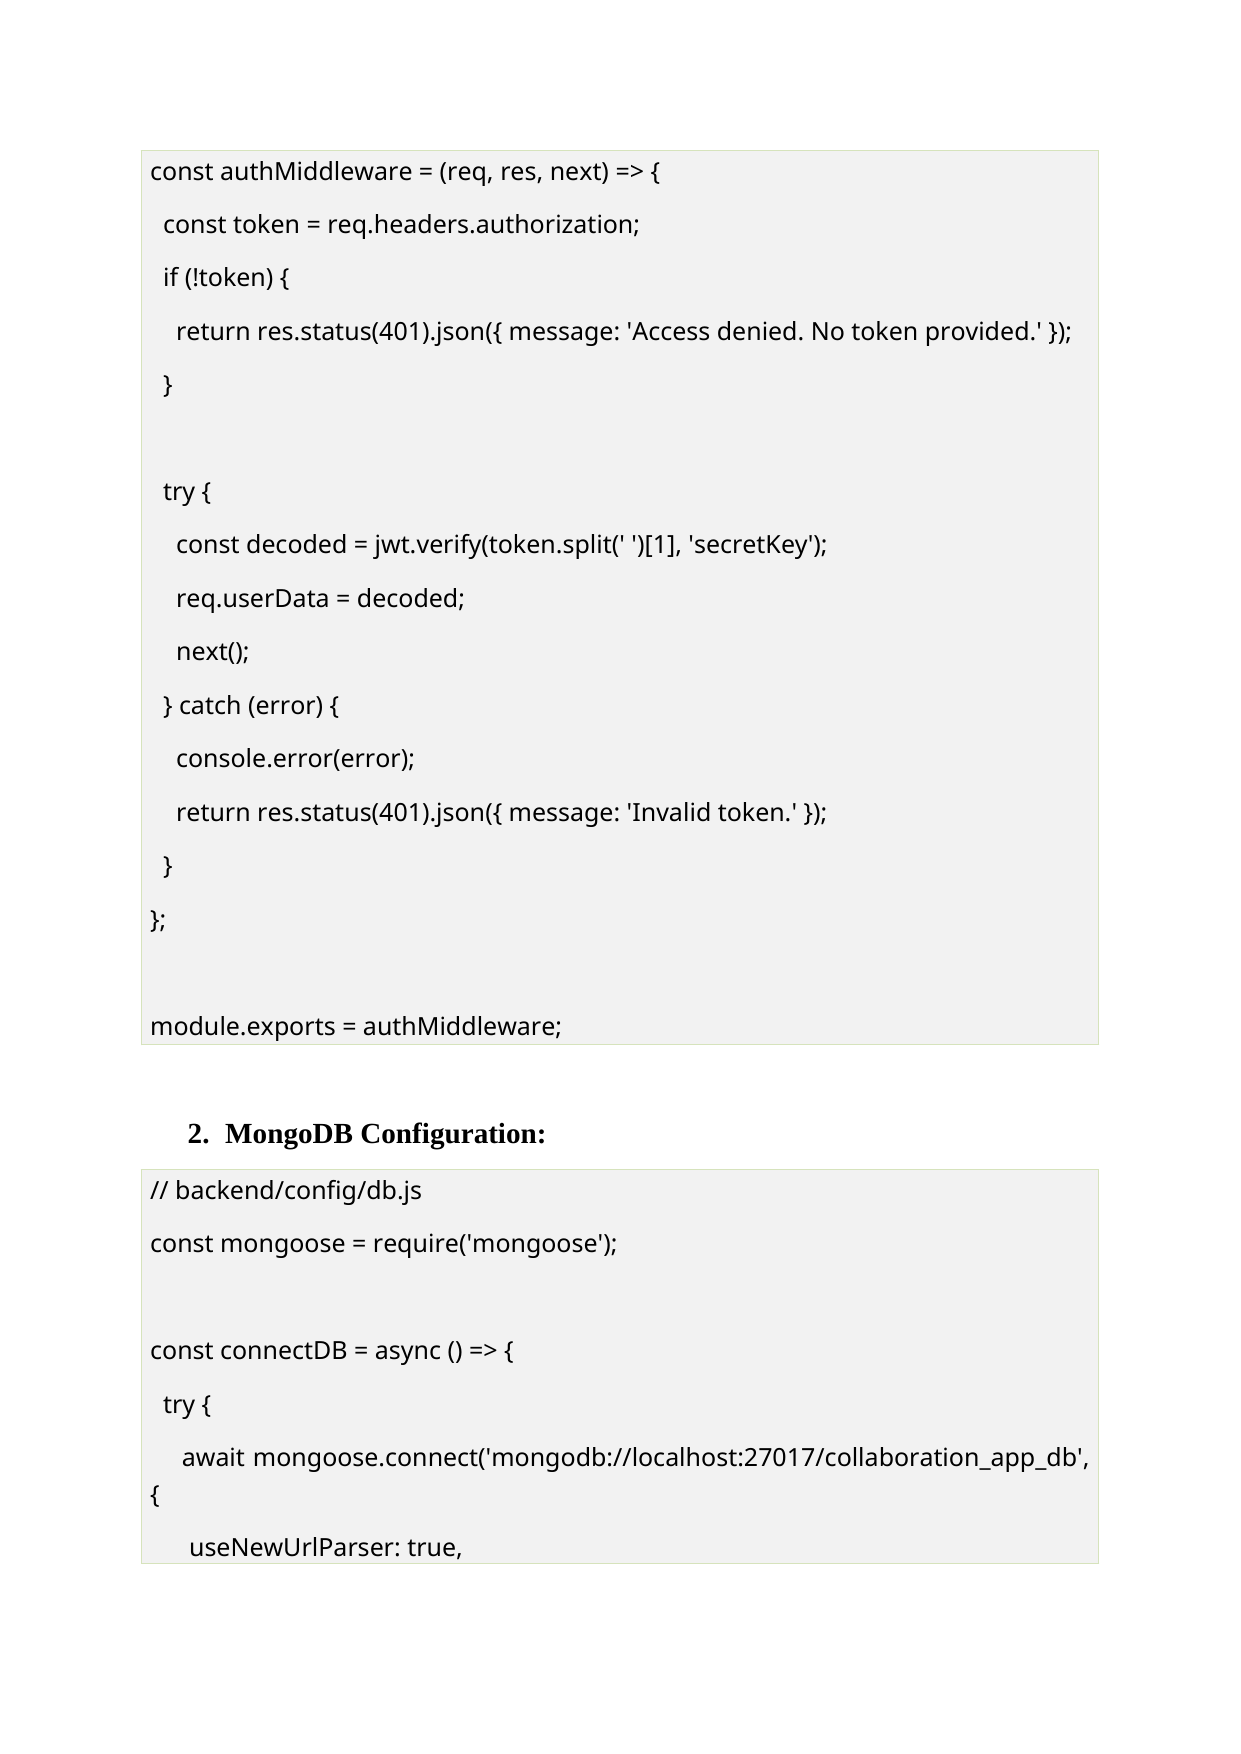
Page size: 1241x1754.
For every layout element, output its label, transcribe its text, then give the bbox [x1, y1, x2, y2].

text } catch (error) { [142, 684, 1098, 722]
text } [142, 845, 1098, 882]
text module.exports = authMiddleware; [142, 1005, 1098, 1044]
text try { [142, 1383, 1098, 1420]
text const authMiddleware = (req, res, next) => { [142, 151, 1098, 187]
text const mongoose = require('mongoose'); [142, 1223, 1098, 1260]
text console.error(error); [142, 738, 1098, 775]
text if (!token) { [142, 257, 1098, 294]
text } [142, 364, 1098, 401]
text try { [142, 471, 1098, 508]
text next(); [142, 631, 1098, 668]
text const connectDB = async () => { [142, 1330, 1098, 1367]
text const token = req.headers.authorization; [142, 203, 1098, 241]
text req.userData = decoded; [142, 577, 1098, 615]
text return res.status(401).json({ message: 'Invalid token.' }); [142, 791, 1098, 828]
text }; [142, 898, 1098, 935]
text await mongoose.connect('mongodb://localhost:27017/collaboration_app_db', { [142, 1437, 1098, 1511]
text const decoded = jwt.verify(token.split(' ')[1], 'secretKey'); [142, 524, 1098, 561]
list MongoDB Configuration: [187, 1117, 1090, 1150]
text return res.status(401).json({ message: 'Access denied. No token provided.' }); [142, 310, 1098, 347]
text // backend/config/db.js [142, 1170, 1098, 1207]
text useNewUrlParser: true, [142, 1527, 1098, 1563]
